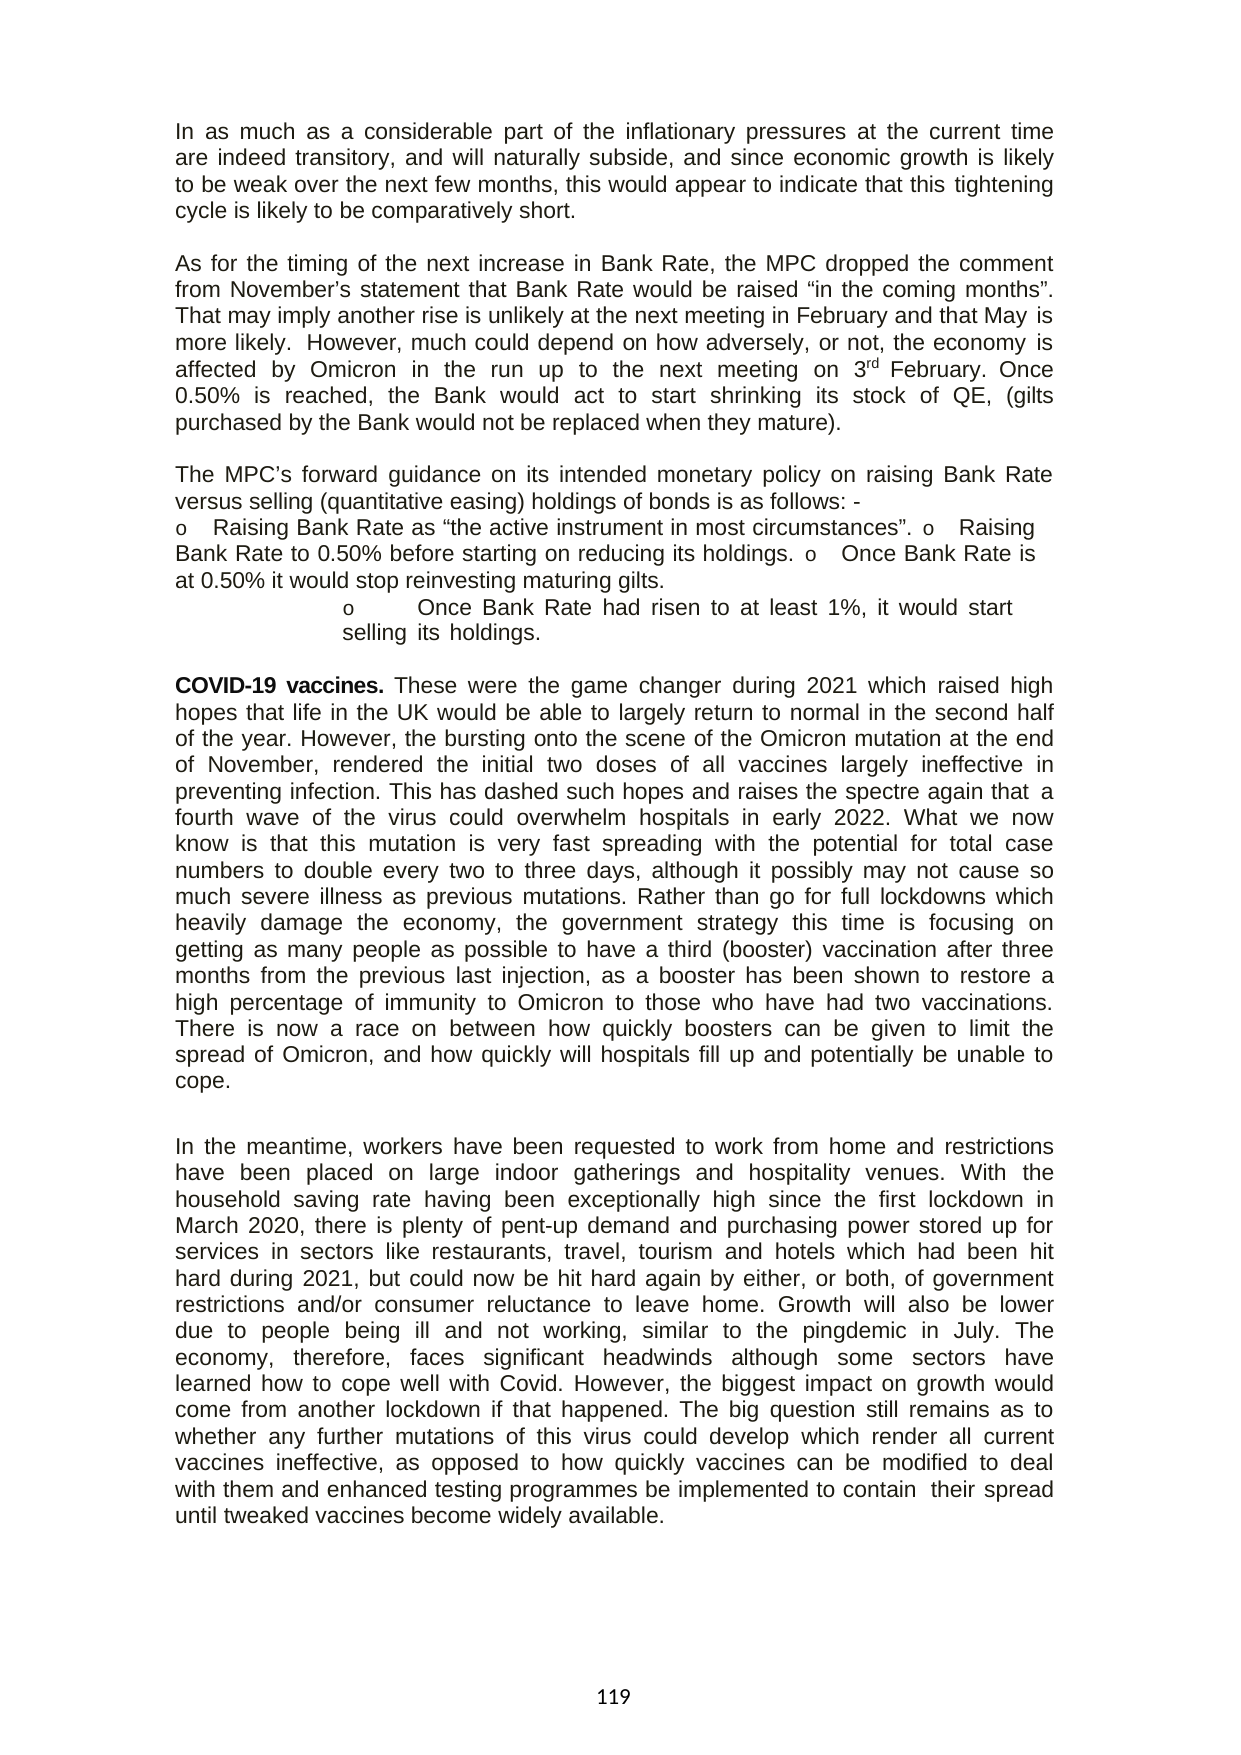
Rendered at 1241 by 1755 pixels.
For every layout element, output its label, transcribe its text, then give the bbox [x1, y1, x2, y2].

list Raising Bank Rate as “the active instrument in most circumstances”. o Raising Bank Rate to 0.50% before starting on reducing its holdings. o Once Bank Rate is at 0.50% it would stop reinvesting maturing gilts. [175, 514, 1036, 594]
text COVID-19 vaccines. These were the game changer during 2021 which raised high hopes that life in the UK would be able to largely return to normal in the second half of the year. However, the bursting onto the scene of the Omicron mutation at the end of November, rendered the initial two doses of all vaccines largely ineffective in preventing infection. This has dashed such hopes and raises the spectre again that a fourth wave of the virus could overwhelm hospitals in early 2022. What we now know is that this mutation is very fast spreading with the potential for total case numbers to double every two to three days, although it possibly may not cause so much severe illness as previous mutations. Rather than go for full lockdowns which heavily damage the economy, the government strategy this time is focusing on getting as many people as possible to have a third (booster) vaccination after three months from the previous last injection, as a booster has been shown to restore a high percentage of immunity to Omicron to those who have had two vaccinations. There is now a race on between how quickly boosters can be given to limit the spread of Omicron, and how quickly will hospitals fill up and potentially be unable to cope. [175, 672, 1054, 1094]
text The MPC’s forward guidance on its intended monetary policy on raising Bank Rate versus selling (quantitative easing) holdings of bonds is as follows: - [175, 461, 1054, 514]
text In the meantime, workers have been requested to work from home and restrictions have been placed on large indoor gatherings and hospitality venues. With the household saving rate having been exceptionally high since the first lockdown in March 2020, there is plenty of pent-up demand and purchasing power stored up for services in sectors like restaurants, travel, tourism and hotels which had been hit hard during 2021, but could now be hit hard again by either, or both, of government restrictions and/or consumer reluctance to leave home. Growth will also be lower due to people being ill and not working, similar to the pingdemic in July. The economy, therefore, faces significant headwinds although some sectors have learned how to cope well with Covid. However, the biggest impact on growth would come from another lockdown if that happened. The big question still remains as to whether any further mutations of this virus could develop which render all current vaccines ineffective, as opposed to how quickly vaccines can be modified to deal with them and enhanced testing programmes be implemented to contain their spread until tweaked vaccines become widely available. [175, 1133, 1054, 1528]
text In as much as a considerable part of the inflationary pressures at the current time are indeed transitory, and will naturally subside, and since economic growth is likely to be weak over the next few months, this would appear to indicate that this tightening cycle is likely to be comparatively short. [175, 118, 1054, 223]
list Once Bank Rate had risen to at least 1%, it would start selling its holdings. [342, 594, 1054, 646]
text As for the timing of the next increase in Bank Rate, the MPC dropped the comment from November’s statement that Bank Rate would be raised “in the coming months”. That may imply another rise is unlikely at the next meeting in February and that May is more likely. However, much could depend on how adversely, or not, the economy is affected by Omicron in the run up to the next meeting on 3rd February. Once 0.50% is reached, the Bank would act to start shrinking its stock of QE, (gilts purchased by the Bank would not be replaced when they mature). [175, 250, 1054, 435]
